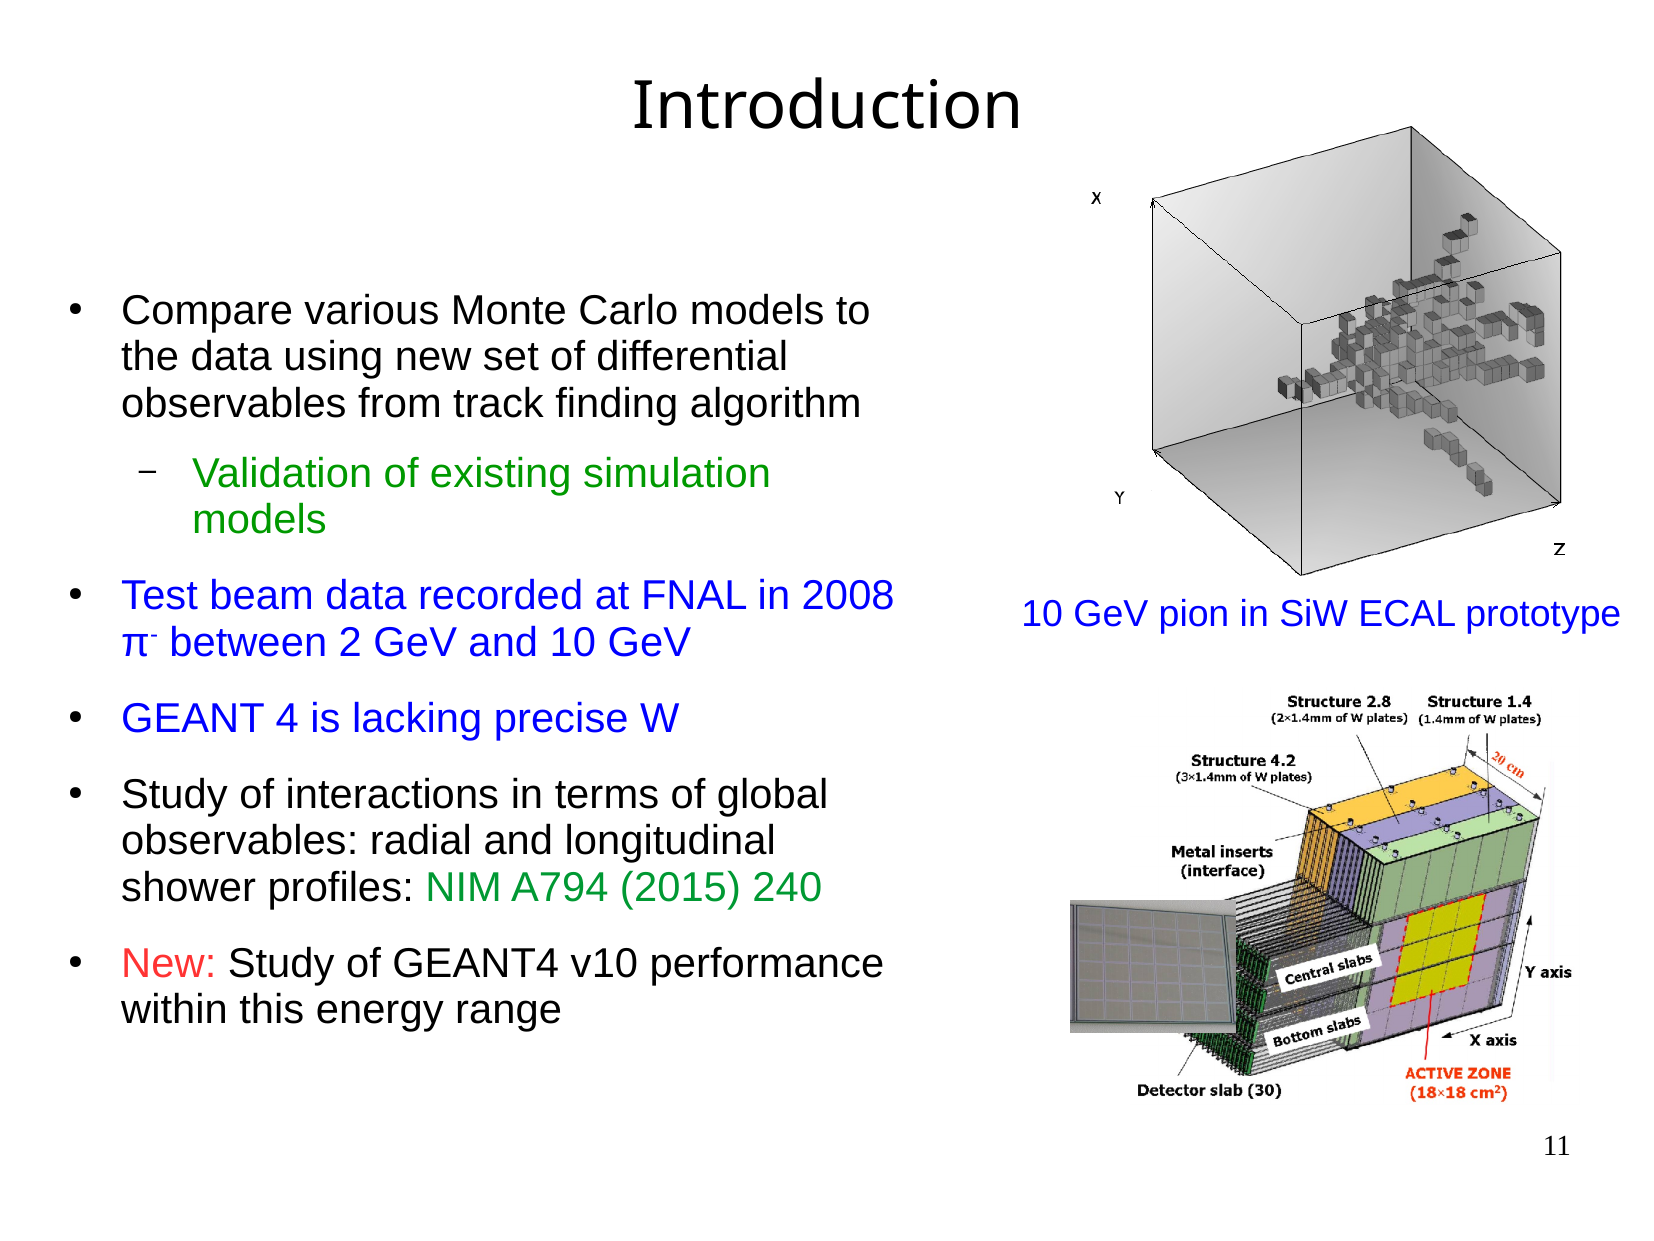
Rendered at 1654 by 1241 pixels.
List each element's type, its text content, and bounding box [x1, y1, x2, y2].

picture [1070, 687, 1580, 1105]
picture [1078, 114, 1591, 585]
list Compare various Monte Carlo models to the data using new set of differential observables from track finding algorithm Validation of existing simulation models Test beam data recorded at FNAL in 2008 π- between 2 GeV and 10 GeV GEANT 4 is lacking precise W Study of interactions in terms of global observables: radial and longitudinal shower profiles: NIM A794 (2015) 240 New: Study of GEANT4 v10 performance within this energy range [50, 286, 902, 1241]
text_box 10 GeV pion in SiW ECAL prototype [1006, 585, 1637, 647]
title Introduction [85, 52, 1571, 154]
